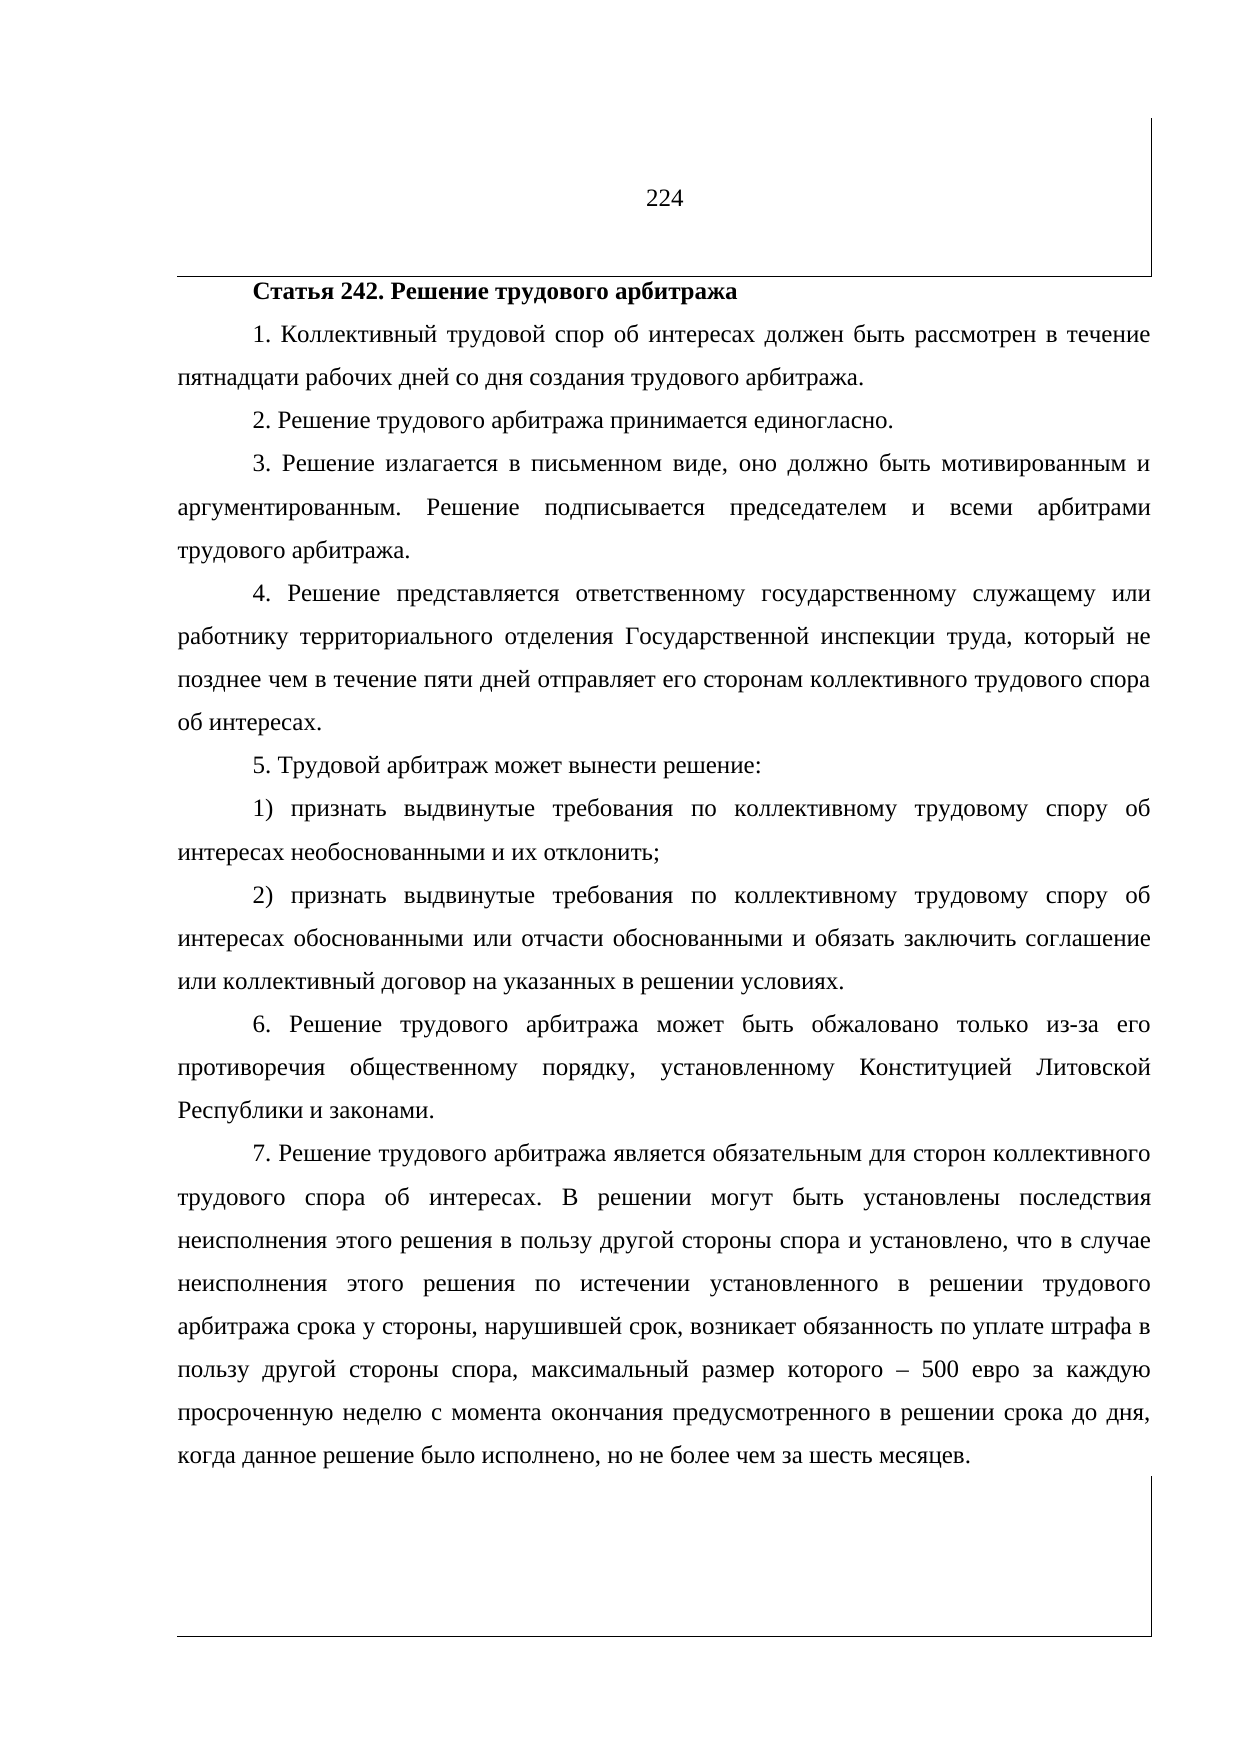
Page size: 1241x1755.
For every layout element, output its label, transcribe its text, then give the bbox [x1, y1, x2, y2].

text 5. Трудовой арбитраж может вынести решение: [177, 750, 1152, 779]
text 2) признать выдвинутые требования по коллективному трудовому спору об интересах обоснованными или отчасти обоснованными и обязать заключить соглашение или коллективный договор на указанных в решении условиях. [177, 880, 1152, 995]
subtitle Статья 242. Решение трудового арбитража [177, 276, 1152, 305]
text 6. Решение трудового арбитража может быть обжаловано только из-за его противоречия общественному порядку, установленному Конституцией Литовской Республики и законами. [177, 1009, 1152, 1124]
text 1. Коллективный трудовой спор об интересах должен быть рассмотрен в течение пятнадцати рабочих дней со дня создания трудового арбитража. [177, 319, 1152, 391]
text 1) признать выдвинутые требования по коллективному трудовому спору об интересах необоснованными и их отклонить; [177, 793, 1152, 865]
text 4. Решение представляется ответственному государственному служащему или работнику территориального отделения Государственной инспекции труда, который не позднее чем в течение пяти дней отправляет его сторонам коллективного трудового спора об интересах. [177, 578, 1152, 736]
text 3. Решение излагается в письменном виде, оно должно быть мотивированным и аргументированным. Решение подписывается председателем и всеми арбитрами трудового арбитража. [177, 448, 1152, 563]
text 2. Решение трудового арбитража принимается единогласно. [177, 405, 1152, 434]
text 7. Решение трудового арбитража является обязательным для сторон коллективного трудового спора об интересах. В решении могут быть установлены последствия неисполнения этого решения в пользу другой стороны спора и установлено, что в случае неисполнения этого решения по истечении установленного в решении трудового арбитража срока у стороны, нарушившей срок, возникает обязанность по уплате штрафа в пользу другой стороны спора, максимальный размер которого – 500 евро за каждую просроченную неделю с момента окончания предусмотренного в решении срока до дня, когда данное решение было исполнено, но не более чем за шесть месяцев. [177, 1138, 1152, 1469]
